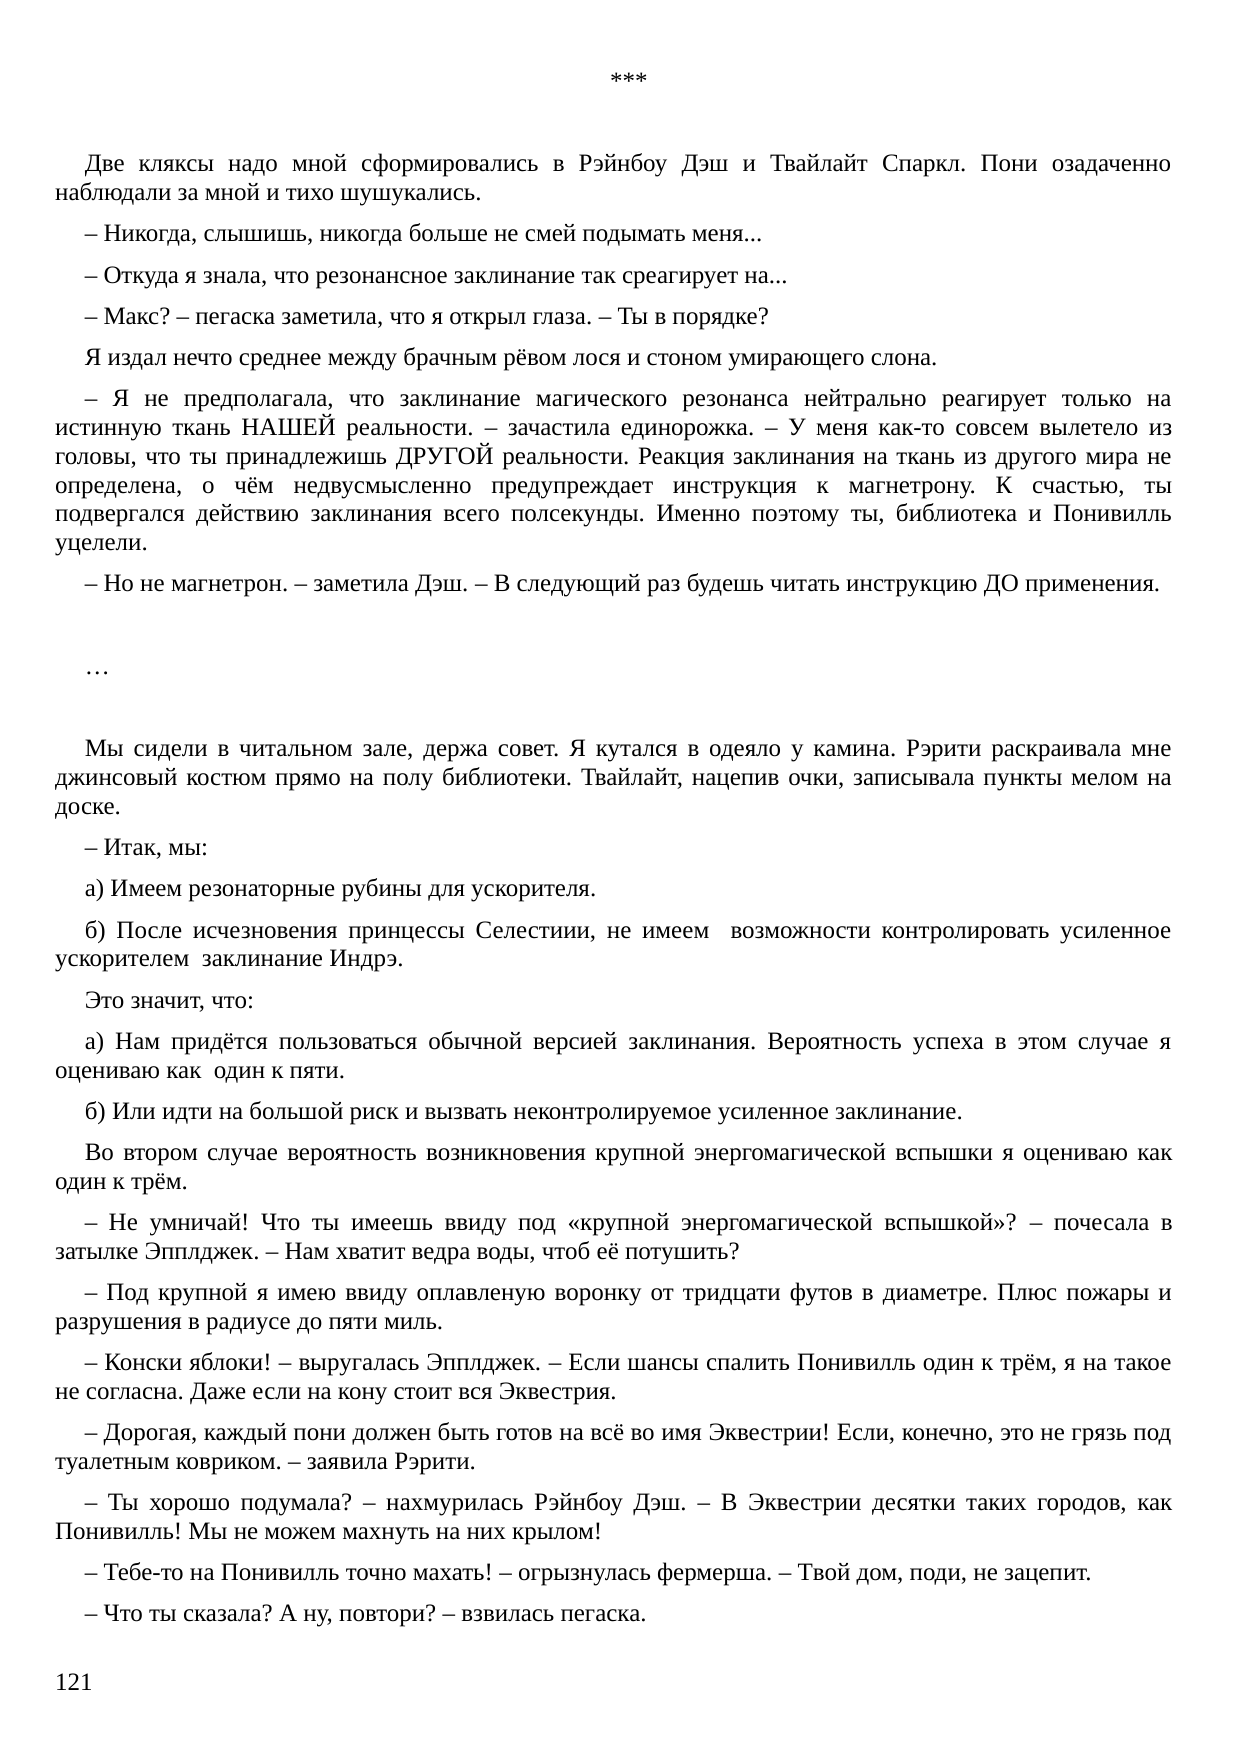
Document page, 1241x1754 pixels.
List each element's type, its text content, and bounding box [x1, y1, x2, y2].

text *** [55, 66, 1173, 95]
text – Что ты сказала? А ну, повтори? – взвилась пегаска. [55, 1598, 1173, 1627]
text – Итак, мы: [55, 832, 1173, 861]
text Две кляксы надо мной сформировались в Рэйнбоу Дэш и Твайлайт Спаркл. Пони озадаченно наблюдали за мной и тихо шушукались. [55, 148, 1173, 206]
text – Откуда я знала, что резонансное заклинание так среагирует на... [55, 260, 1173, 288]
text а) Нам придётся пользоваться обычной версией заклинания. Вероятность успеха в этом случае я оцениваю как один к пяти. [55, 1026, 1173, 1083]
text – Тебе-то на Понивилль точно махать! – огрызнулась фермерша. – Твой дом, поди, не зацепит. [55, 1557, 1173, 1586]
text – Я не предполагала, что заклинание магического резонанса нейтрально реагирует только на истинную ткань НАШЕЙ реальности. – зачастила единорожка. – У меня как-то совсем вылетело из головы, что ты принадлежишь ДРУГОЙ реальности. Реакция заклинания на ткань из другого мира не определена, о чём недвусмысленно предупреждает инструкция к магнетрону. К счастью, ты подвергался действию заклинания всего полсекунды. Именно поэтому ты, библиотека и Понивилль уцелели. [55, 383, 1173, 556]
text Я издал нечто среднее между брачным рёвом лося и стоном умирающего слона. [55, 342, 1173, 371]
text – Ты хорошо подумала? – нахмурилась Рэйнбоу Дэш. – В Эквестрии десятки таких городов, как Понивилль! Мы не можем махнуть на них крылом! [55, 1487, 1173, 1545]
text … [55, 651, 1173, 680]
text – Макс? – пегаска заметила, что я открыл глаза. – Ты в порядке? [55, 301, 1173, 330]
text – Под крупной я имею ввиду оплавленую воронку от тридцати футов в диаметре. Плюс пожары и разрушения в радиусе до пяти миль. [55, 1277, 1173, 1335]
text Мы сидели в читальном зале, держа совет. Я кутался в одеяло у камина. Рэрити раскраивала мне джинсовый костюм прямо на полу библиотеки. Твайлайт, нацепив очки, записывала пункты мелом на доске. [55, 733, 1173, 820]
text – Но не магнетрон. – заметила Дэш. – В следующий раз будешь читать инструкцию ДО применения. [55, 568, 1173, 597]
text б) После исчезновения принцессы Селестиии, не имеем возможности контролировать усиленное ускорителем заклинание Индрэ. [55, 915, 1173, 972]
text – Дорогая, каждый пони должен быть готов на всё во имя Эквестрии! Если, конечно, это не грязь под туалетным ковриком. – заявила Рэрити. [55, 1417, 1173, 1475]
text – Никогда, слышишь, никогда больше не смей подымать меня... [55, 218, 1173, 247]
text а) Имеем резонаторные рубины для ускорителя. [55, 873, 1173, 902]
text б) Или идти на большой риск и вызвать неконтролируемое усиленное заклинание. [55, 1096, 1173, 1125]
text – Не умничай! Что ты имеешь ввиду под «крупной энергомагической вспышкой»? – почесала в затылке Эпплджек. – Нам хватит ведра воды, чтоб её потушить? [55, 1207, 1173, 1265]
text Это значит, что: [55, 985, 1173, 1013]
text – Конски яблоки! – выругалась Эпплджек. – Если шансы спалить Понивилль один к трём, я на такое не согласна. Даже если на кону стоит вся Эквестрия. [55, 1347, 1173, 1405]
text Во втором случае вероятность возникновения крупной энергомагической вспышки я оцениваю как один к трём. [55, 1137, 1173, 1195]
